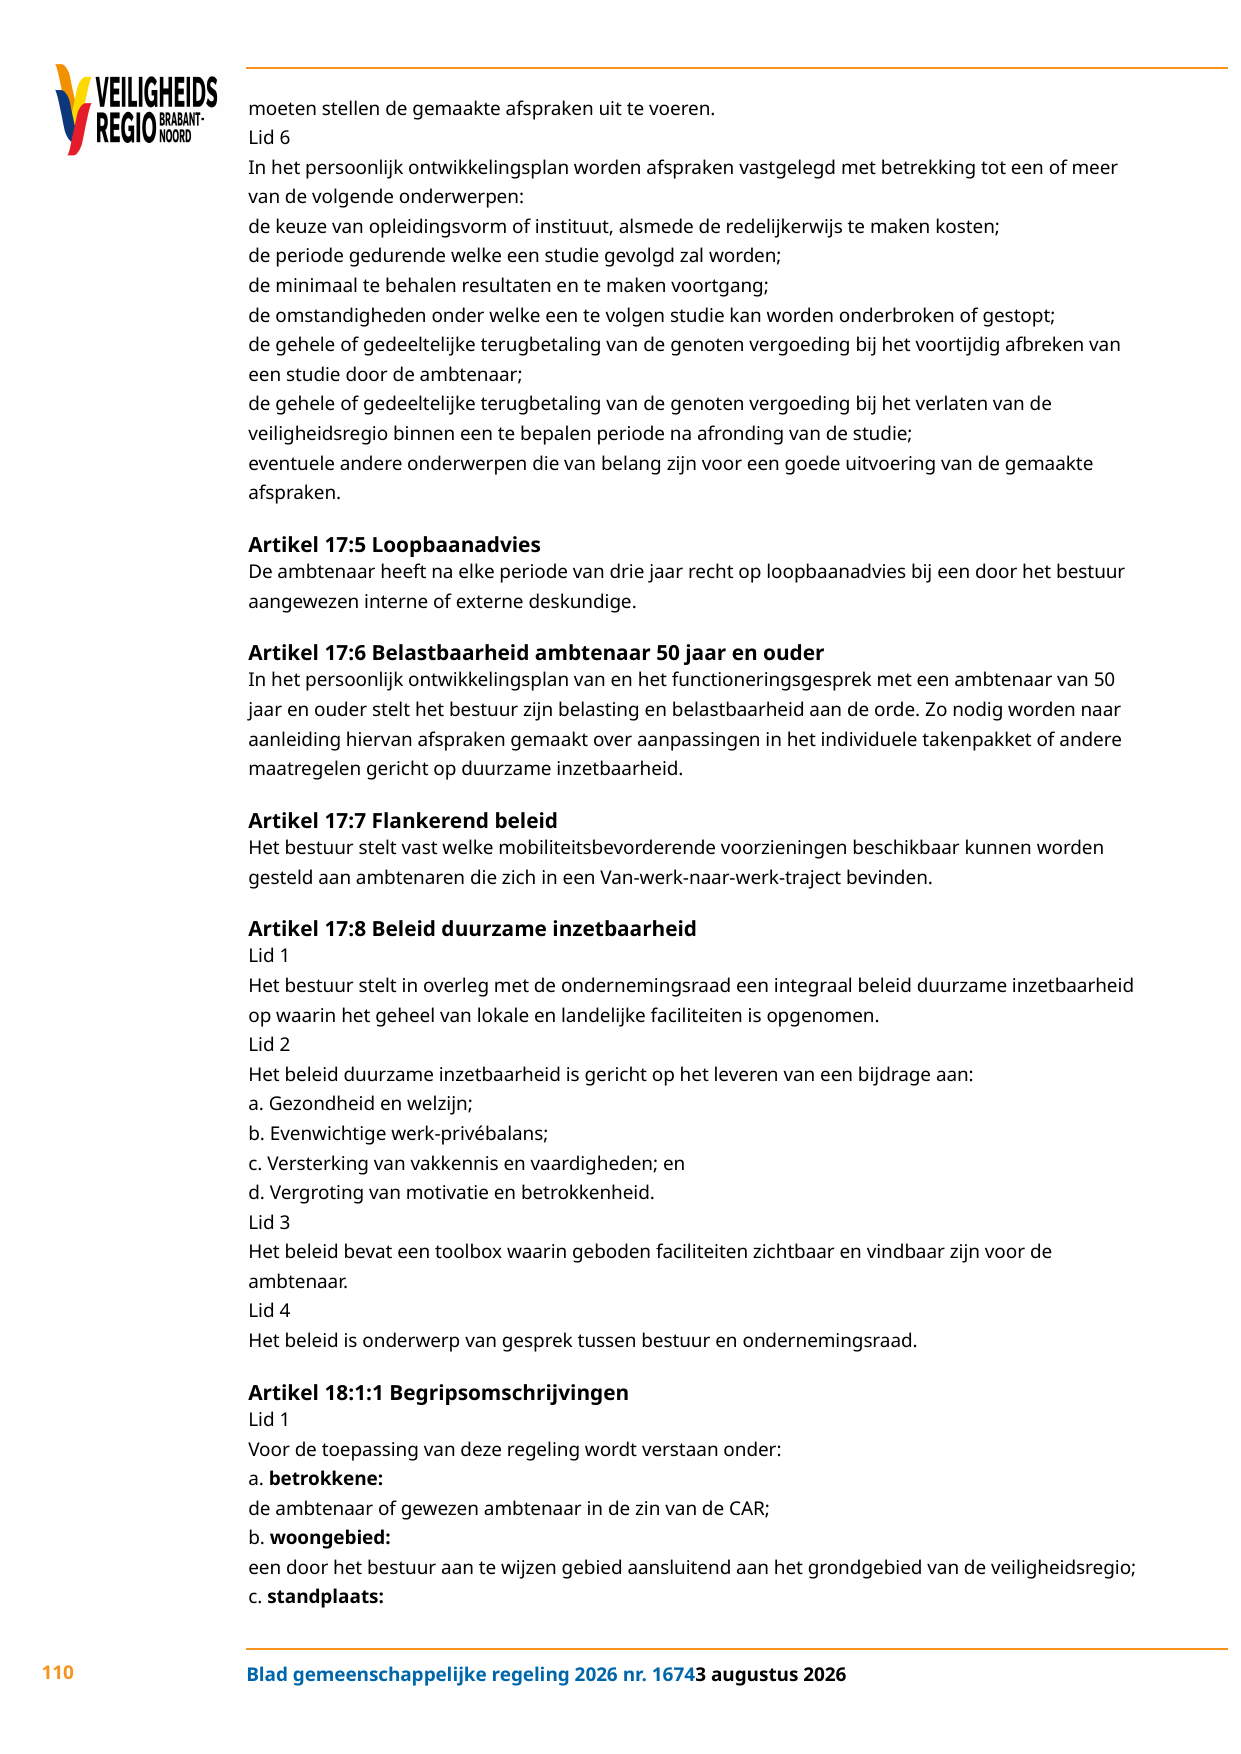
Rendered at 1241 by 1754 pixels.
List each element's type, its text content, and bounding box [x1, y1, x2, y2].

text Lid 6 [248, 124, 1152, 150]
text de gehele of gedeeltelijke terugbetaling van de genoten vergoeding bij het voortijdig afbreken van een studie door de ambtenaar; [248, 331, 1152, 387]
text Het beleid bevat een toolbox waarin geboden faciliteiten zichtbaar en vindbaar zijn voor de ambtenaar. [248, 1238, 1152, 1294]
text Het bestuur stelt vast welke mobiliteitsbevorderende voorzieningen beschikbaar kunnen worden gesteld aan ambtenaren die zich in een Van-werk-naar-werk-traject bevinden. [248, 834, 1152, 889]
text Lid 2 [248, 1031, 1152, 1057]
text de minimaal te behalen resultaten en te maken voortgang; [248, 272, 1152, 298]
text Het beleid duurzame inzetbaarheid is gericht op het leveren van een bijdrage aan: [248, 1061, 1152, 1087]
text een door het bestuur aan te wijzen gebied aansluitend aan het grondgebied van de veiligheidsregio; [248, 1554, 1152, 1580]
text Artikel 17:7 Flankerend beleid [248, 806, 1152, 834]
text Lid 1 [248, 1406, 1152, 1432]
text Lid 1 [248, 943, 1152, 968]
text de ambtenaar of gewezen ambtenaar in de zin van de CAR; [248, 1495, 1152, 1521]
text d. Vergroting van motivatie en betrokkenheid. [248, 1179, 1152, 1205]
text c. standplaats: [248, 1584, 1152, 1609]
text Het beleid is onderwerp van gesprek tussen bestuur en ondernemingsraad. [248, 1327, 1152, 1353]
text moeten stellen de gemaakte afspraken uit te voeren. [248, 95, 1152, 121]
text c. Versterking van vakkennis en vaardigheden; en [248, 1150, 1152, 1176]
text a. Gezondheid en welzijn; [248, 1091, 1152, 1116]
text De ambtenaar heeft na elke periode van drie jaar recht op loopbaanadvies bij een door het bestuur aangewezen interne of externe deskundige. [248, 558, 1152, 613]
picture [41, 47, 231, 172]
text Lid 3 [248, 1209, 1152, 1235]
text eventuele andere onderwerpen die van belang zijn voor een goede uitvoering van de gemaakte afspraken. [248, 450, 1152, 505]
text de periode gedurende welke een studie gevolgd zal worden; [248, 243, 1152, 268]
text Lid 4 [248, 1298, 1152, 1323]
text de gehele of gedeeltelijke terugbetaling van de genoten vergoeding bij het verlaten van de veiligheidsregio binnen een te bepalen periode na afronding van de studie; [248, 391, 1152, 446]
text Artikel 18:1:1 Begripsomschrijvingen [248, 1378, 1152, 1406]
text b. woongebied: [248, 1524, 1152, 1550]
text Artikel 17:8 Beleid duurzame inzetbaarheid [248, 914, 1152, 943]
text Voor de toepassing van deze regeling wordt verstaan onder: [248, 1436, 1152, 1461]
text In het persoonlijk ontwikkelingsplan worden afspraken vastgelegd met betrekking tot een of meer van de volgende onderwerpen: [248, 154, 1152, 209]
text Artikel 17:6 Belastbaarheid ambtenaar 50 jaar en ouder [248, 638, 1152, 667]
text Het bestuur stelt in overleg met de ondernemingsraad een integraal beleid duurzame inzetbaarheid op waarin het geheel van lokale en landelijke faciliteiten is opgenomen. [248, 972, 1152, 1028]
text de keuze van opleidingsvorm of instituut, alsmede de redelijkerwijs te maken kosten; [248, 213, 1152, 239]
text Artikel 17:5 Loopbaanadvies [248, 530, 1152, 558]
text a. betrokkene: [248, 1465, 1152, 1491]
text In het persoonlijk ontwikkelingsplan van en het functioneringsgesprek met een ambtenaar van 50 jaar en ouder stelt het bestuur zijn belasting en belastbaarheid aan de orde. Zo nodig worden naar aanleiding hiervan afspraken gemaakt over aanpassingen in het individuele takenpakket of andere maatregelen gericht op duurzame inzetbaarheid. [248, 667, 1152, 781]
text b. Evenwichtige werk-privébalans; [248, 1120, 1152, 1146]
text de omstandigheden onder welke een te volgen studie kan worden onderbroken of gestopt; [248, 302, 1152, 328]
